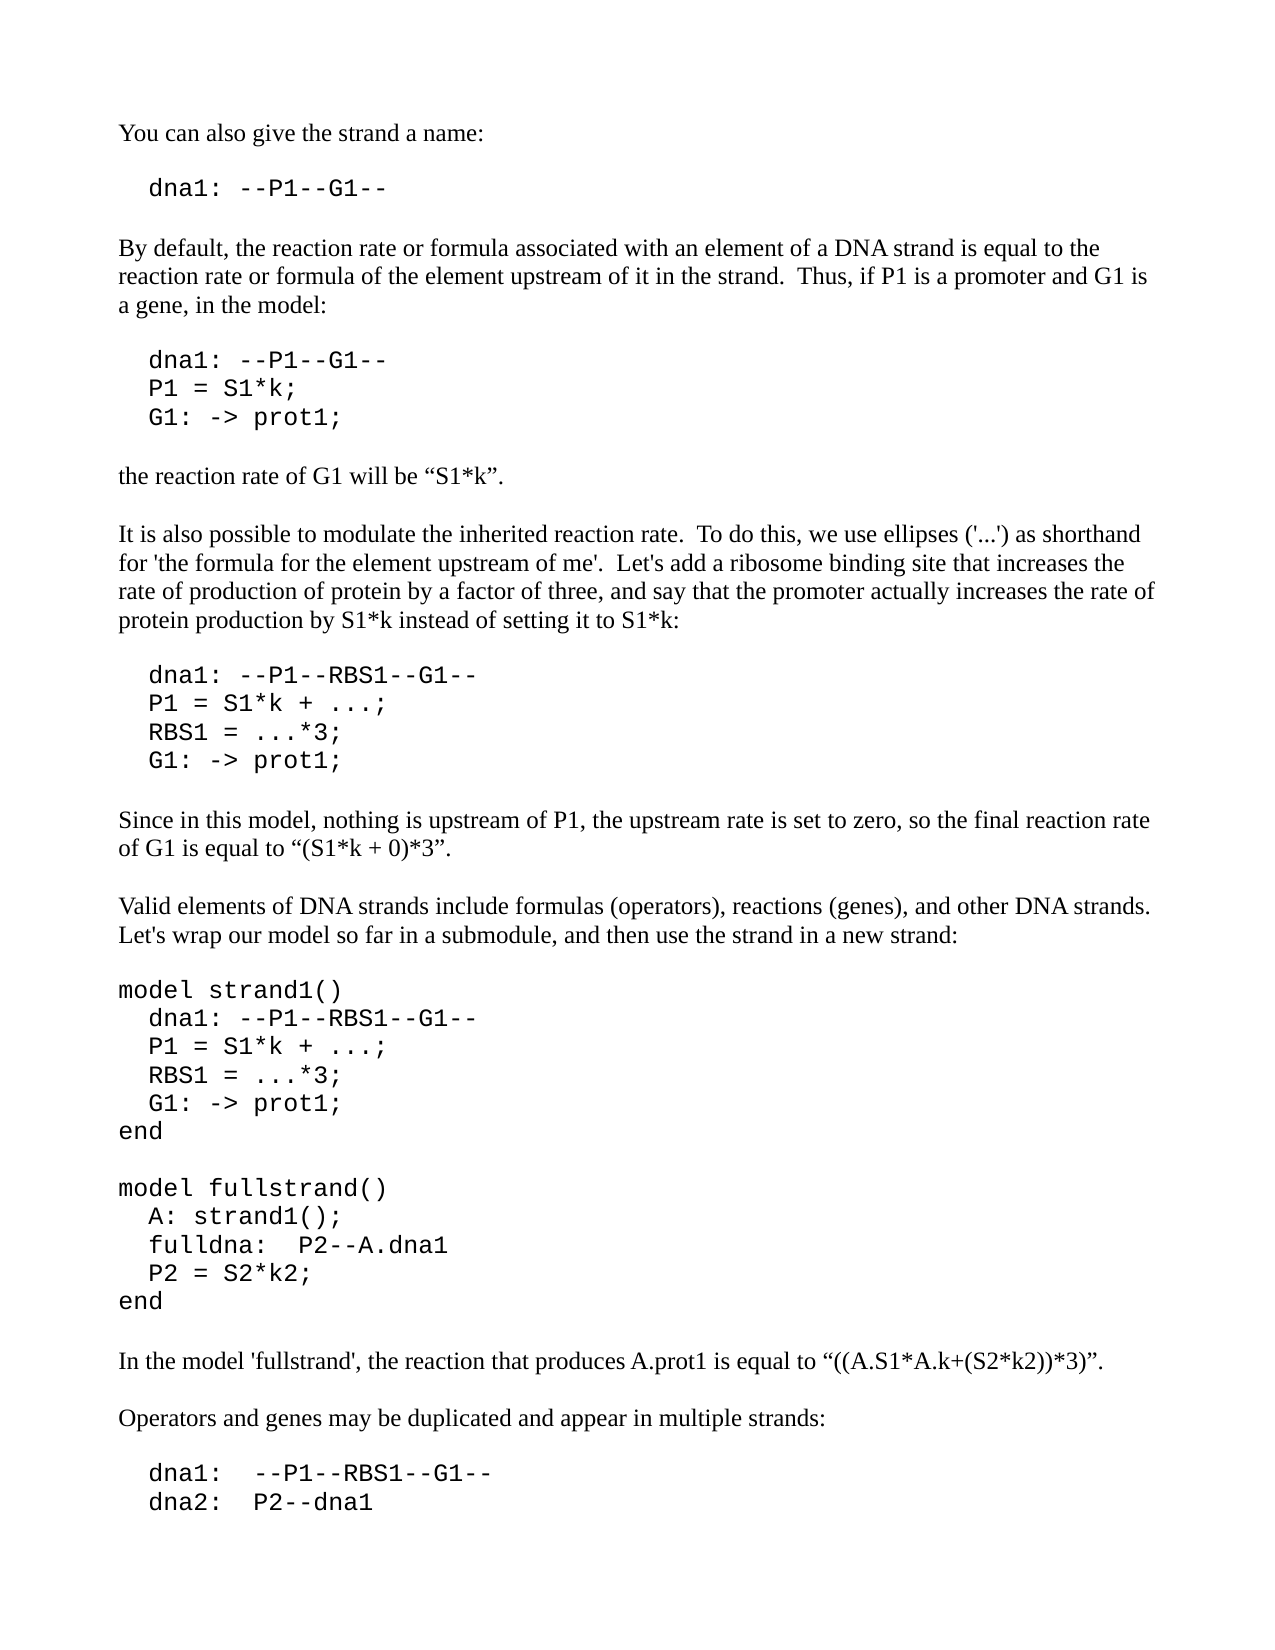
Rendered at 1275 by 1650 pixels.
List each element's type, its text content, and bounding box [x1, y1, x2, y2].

text By default, the reaction rate or formula associated with an element of a DNA strand is equal to the reaction rate or formula of the element upstream of it in the strand. Thus, if P1 is a promoter and G1 is a gene, in the model: [118, 233, 1157, 319]
text dna1: --P1--RBS1--G1-- [118, 663, 1157, 691]
text dna1: --P1--RBS1--G1-- [118, 1006, 1157, 1034]
text In the model 'fullstrand', the reaction that produces A.prot1 is equal to “((A.S1*A.k+(S2*k2))*3)”. [118, 1346, 1157, 1375]
text Valid elements of DNA strands include formulas (operators), reactions (genes), and other DNA strands. Let's wrap our model so far in a submodule, and then use the strand in a new strand: [118, 891, 1157, 948]
text P1 = S1*k + ...; [118, 1034, 1157, 1062]
text P2 = S2*k2; [118, 1261, 1157, 1289]
text Operators and genes may be duplicated and appear in multiple strands: [118, 1403, 1157, 1432]
text G1: -> prot1; [118, 404, 1157, 433]
text RBS1 = ...*3; [118, 1062, 1157, 1091]
text Since in this model, nothing is upstream of P1, the upstream rate is set to zero, so the final reaction rate of G1 is equal to “(S1*k + 0)*3”. [118, 805, 1157, 862]
text model strand1() [118, 977, 1157, 1006]
text dna1: --P1--G1-- [118, 176, 1157, 204]
text It is also possible to modulate the inherited reaction rate. To do this, we use ellipses ('...') as shorthand for 'the formula for the element upstream of me'. Let's add a ribosome binding site that increases the rate of production of protein by a factor of three, and say that the promoter actually increases the rate of protein production by S1*k instead of setting it to S1*k: [118, 519, 1157, 634]
text G1: -> prot1; [118, 748, 1157, 776]
text dna2: P2--dna1 [118, 1489, 1157, 1518]
text dna1: --P1--RBS1--G1-- [118, 1461, 1157, 1489]
text end [118, 1119, 1157, 1147]
text P1 = S1*k; [118, 376, 1157, 404]
text dna1: --P1--G1-- [118, 348, 1157, 376]
text You can also give the strand a name: [118, 118, 1157, 147]
text RBS1 = ...*3; [118, 719, 1157, 748]
text fulldna: P2--A.dna1 [118, 1232, 1157, 1261]
text end [118, 1289, 1157, 1317]
text A: strand1(); [118, 1204, 1157, 1232]
text G1: -> prot1; [118, 1091, 1157, 1119]
text the reaction rate of G1 will be “S1*k”. [118, 461, 1157, 490]
text P1 = S1*k + ...; [118, 691, 1157, 719]
text model fullstrand() [118, 1176, 1157, 1204]
